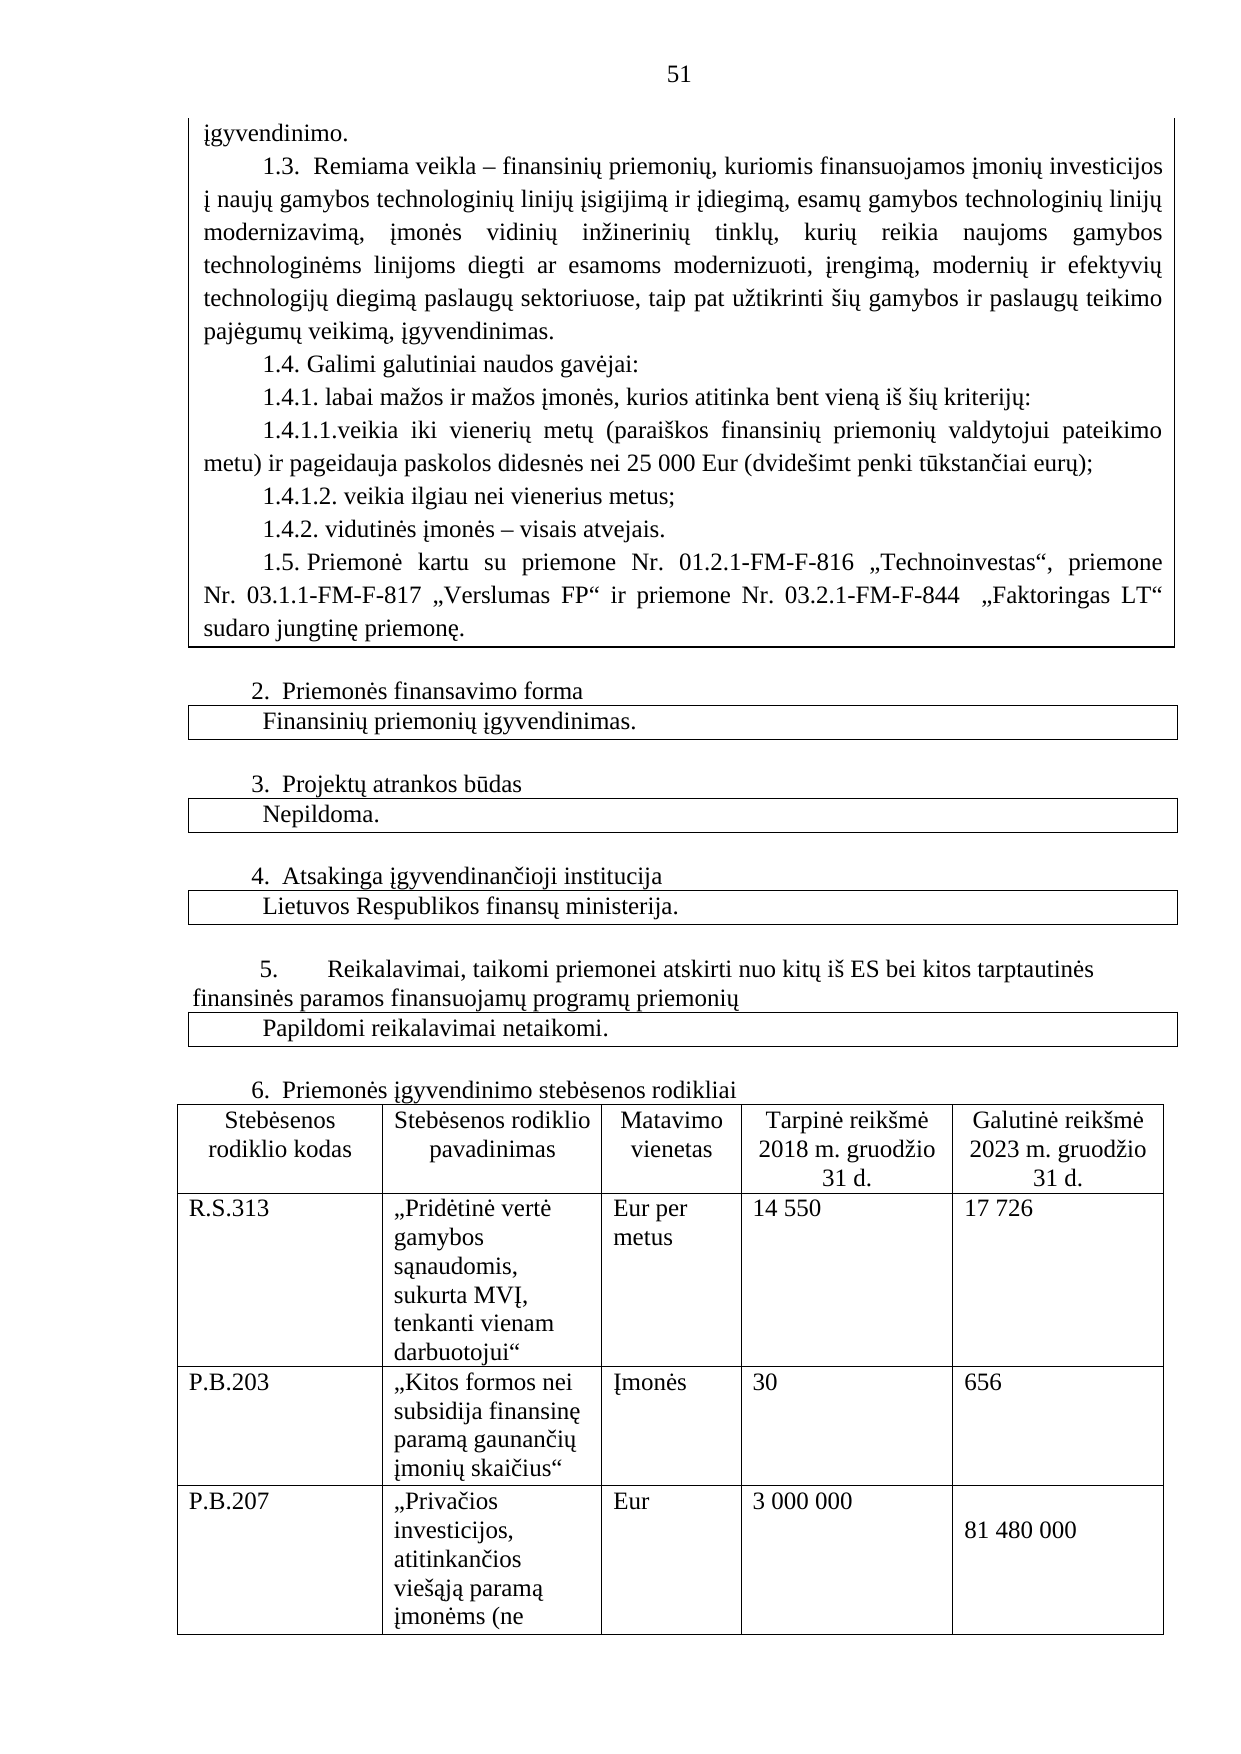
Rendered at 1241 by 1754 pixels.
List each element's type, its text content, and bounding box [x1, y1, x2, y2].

table_header Tarpinė reikšmė 2018 m. gruodžio 31 d. [742, 1105, 952, 1192]
table_header Papildomi reikalavimai netaikomi. [189, 1013, 1177, 1046]
table_cell P.B.203 [178, 1367, 382, 1485]
table_cell 30 [742, 1367, 952, 1485]
text 6. Priemonės įgyvendinimo stebėsenos rodikliai [251, 1075, 1181, 1104]
table_header Nepildoma. [189, 799, 1177, 832]
table_cell 81 480 000 [953, 1486, 1163, 1634]
table_header Stebėsenos rodiklio kodas [178, 1105, 382, 1192]
table_cell R.S.313 [178, 1194, 382, 1366]
table_cell 656 [953, 1367, 1163, 1485]
table_header Lietuvos Respublikos finansų ministerija. [189, 891, 1177, 924]
table_cell 1.3. Remiama veikla – finansinių priemonių, kuriomis finansuojamos įmonių investicijos į naujų gamybos technologinių linijų įsigijimą ir įdiegimą, esamų gamybos technologinių linijų modernizavimą, įmonės vidinių inžinerinių tinklų, kurių reikia naujoms gamybos technologinėms linijoms diegti ar esamoms modernizuoti, įrengimą, modernių ir efektyvių technologijų diegimą paslaugų sektoriuose, taip pat užtikrinti šių gamybos ir paslaugų teikimo pajėgumų veikimą, įgyvendinimas. 1.4. Galimi galutiniai naudos gavėjai: 1.4.1. labai mažos ir mažos įmonės, kurios atitinka bent vieną iš šių kriterijų: 1.4.1.1.veikia iki vienerių metų (paraiškos finansinių priemonių valdytojui pateikimo metu) ir pageidauja paskolos didesnės nei 25 000 Eur (dvidešimt penki tūkstančiai eurų); 1.4.1.2. veikia ilgiau nei vienerius metus; 1.4.2. vidutinės įmonės – visais atvejais. 1.5. Priemonė kartu su priemone Nr. 01.2.1-FM-F-816 „Technoinvestas“, priemone Nr. 03.1.1-FM-F-817 „Verslumas FP“ ir priemone Nr. 03.2.1-FM-F-844 „Faktoringas LT“ sudaro jungtinę priemonę. [189, 151, 1174, 646]
table_cell P.B.207 [178, 1486, 382, 1634]
text 3. Projektų atrankos būdas [251, 769, 1181, 798]
text 4. Atsakinga įgyvendinančioji institucija [251, 861, 1181, 890]
table_cell Įmonės [602, 1367, 741, 1485]
text 2. Priemonės finansavimo forma [251, 676, 1181, 705]
table_cell Eur per metus [602, 1194, 741, 1366]
table_header Matavimo vienetas [602, 1105, 741, 1192]
table_cell Eur [602, 1486, 741, 1634]
table_cell 14 550 [742, 1194, 952, 1366]
table_cell „Kitos formos nei subsidija finansinę paramą gaunančių įmonių skaičius“ [383, 1367, 601, 1485]
table_cell „Pridėtinė vertė gamybos sąnaudomis, sukurta MVĮ, tenkanti vienam darbuotojui“ [383, 1194, 601, 1366]
text 5. Reikalavimai, taikomi priemonei atskirti nuo kitų iš ES bei kitos tarptautinės finansinės paramos finansuojamų programų priemonių [192, 954, 1181, 1012]
table_header Finansinių priemonių įgyvendinimas. [189, 706, 1177, 739]
table_cell įgyvendinimo. [189, 118, 1174, 151]
table_header Galutinė reikšmė 2023 m. gruodžio 31 d. [953, 1105, 1163, 1192]
table_cell 17 726 [953, 1194, 1163, 1366]
table_cell 3 000 000 [742, 1486, 952, 1634]
table_cell „Privačios investicijos, atitinkančios viešąją paramą įmonėms (ne [383, 1486, 601, 1634]
table_header Stebėsenos rodiklio pavadinimas [383, 1105, 601, 1192]
